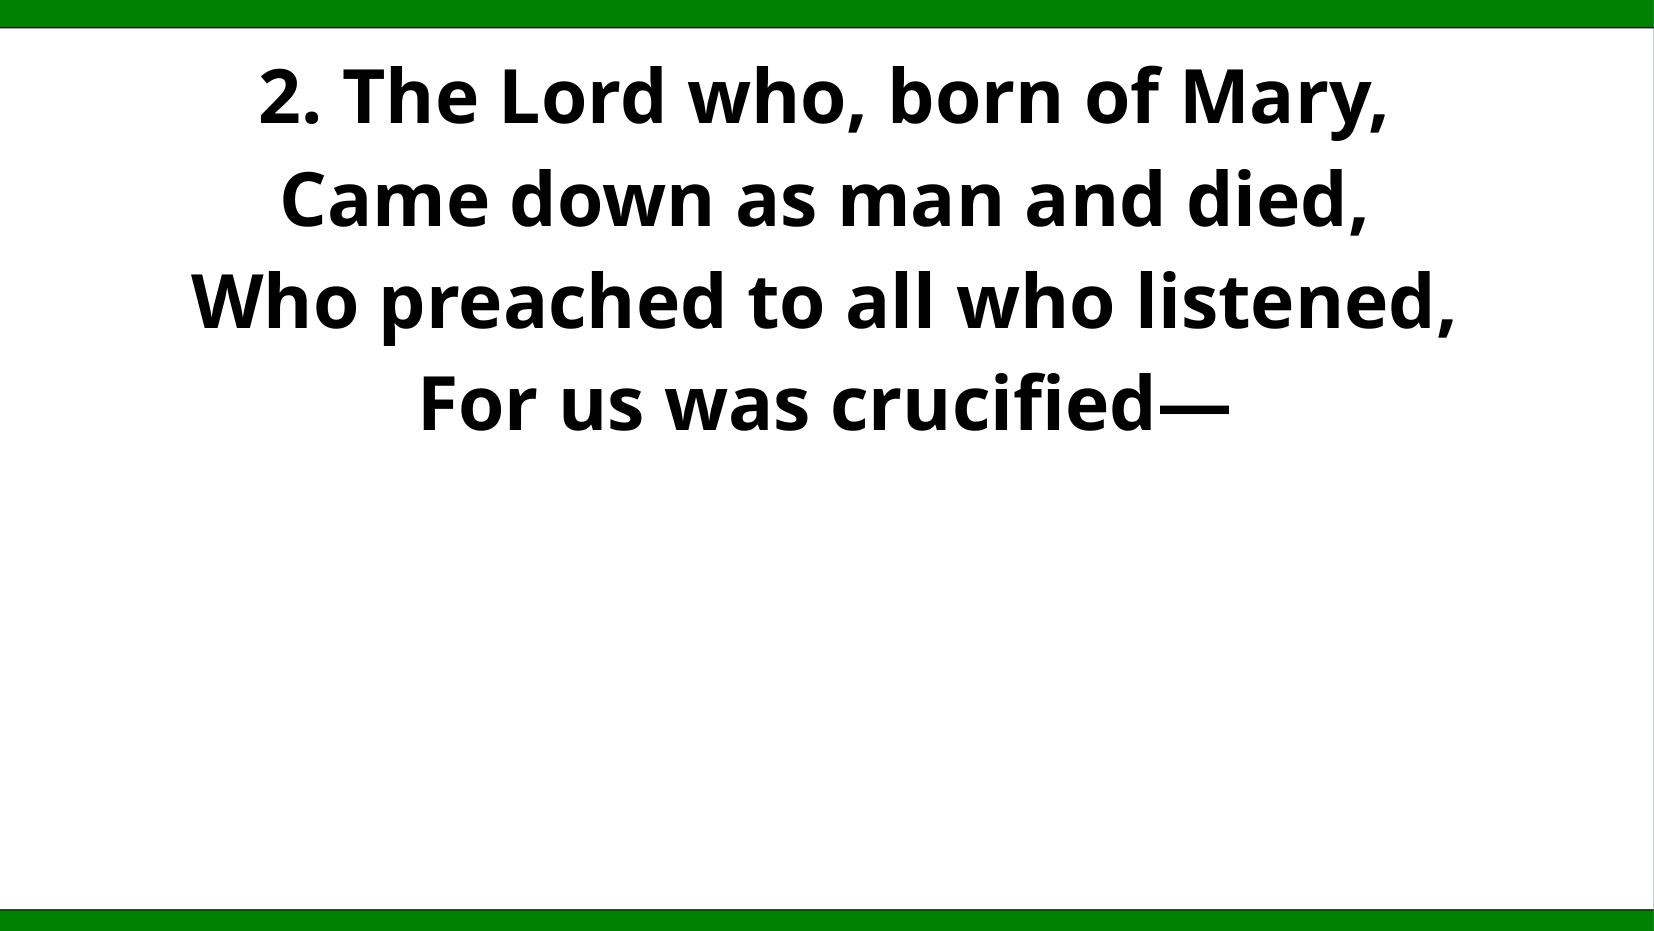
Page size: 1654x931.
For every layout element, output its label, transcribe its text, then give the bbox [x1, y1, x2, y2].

text_box 2. The Lord who, born of Mary, Came down as man and died, Who preached to all who listened, For us was crucified— [105, 36, 1546, 526]
picture [0, 0, 1654, 931]
